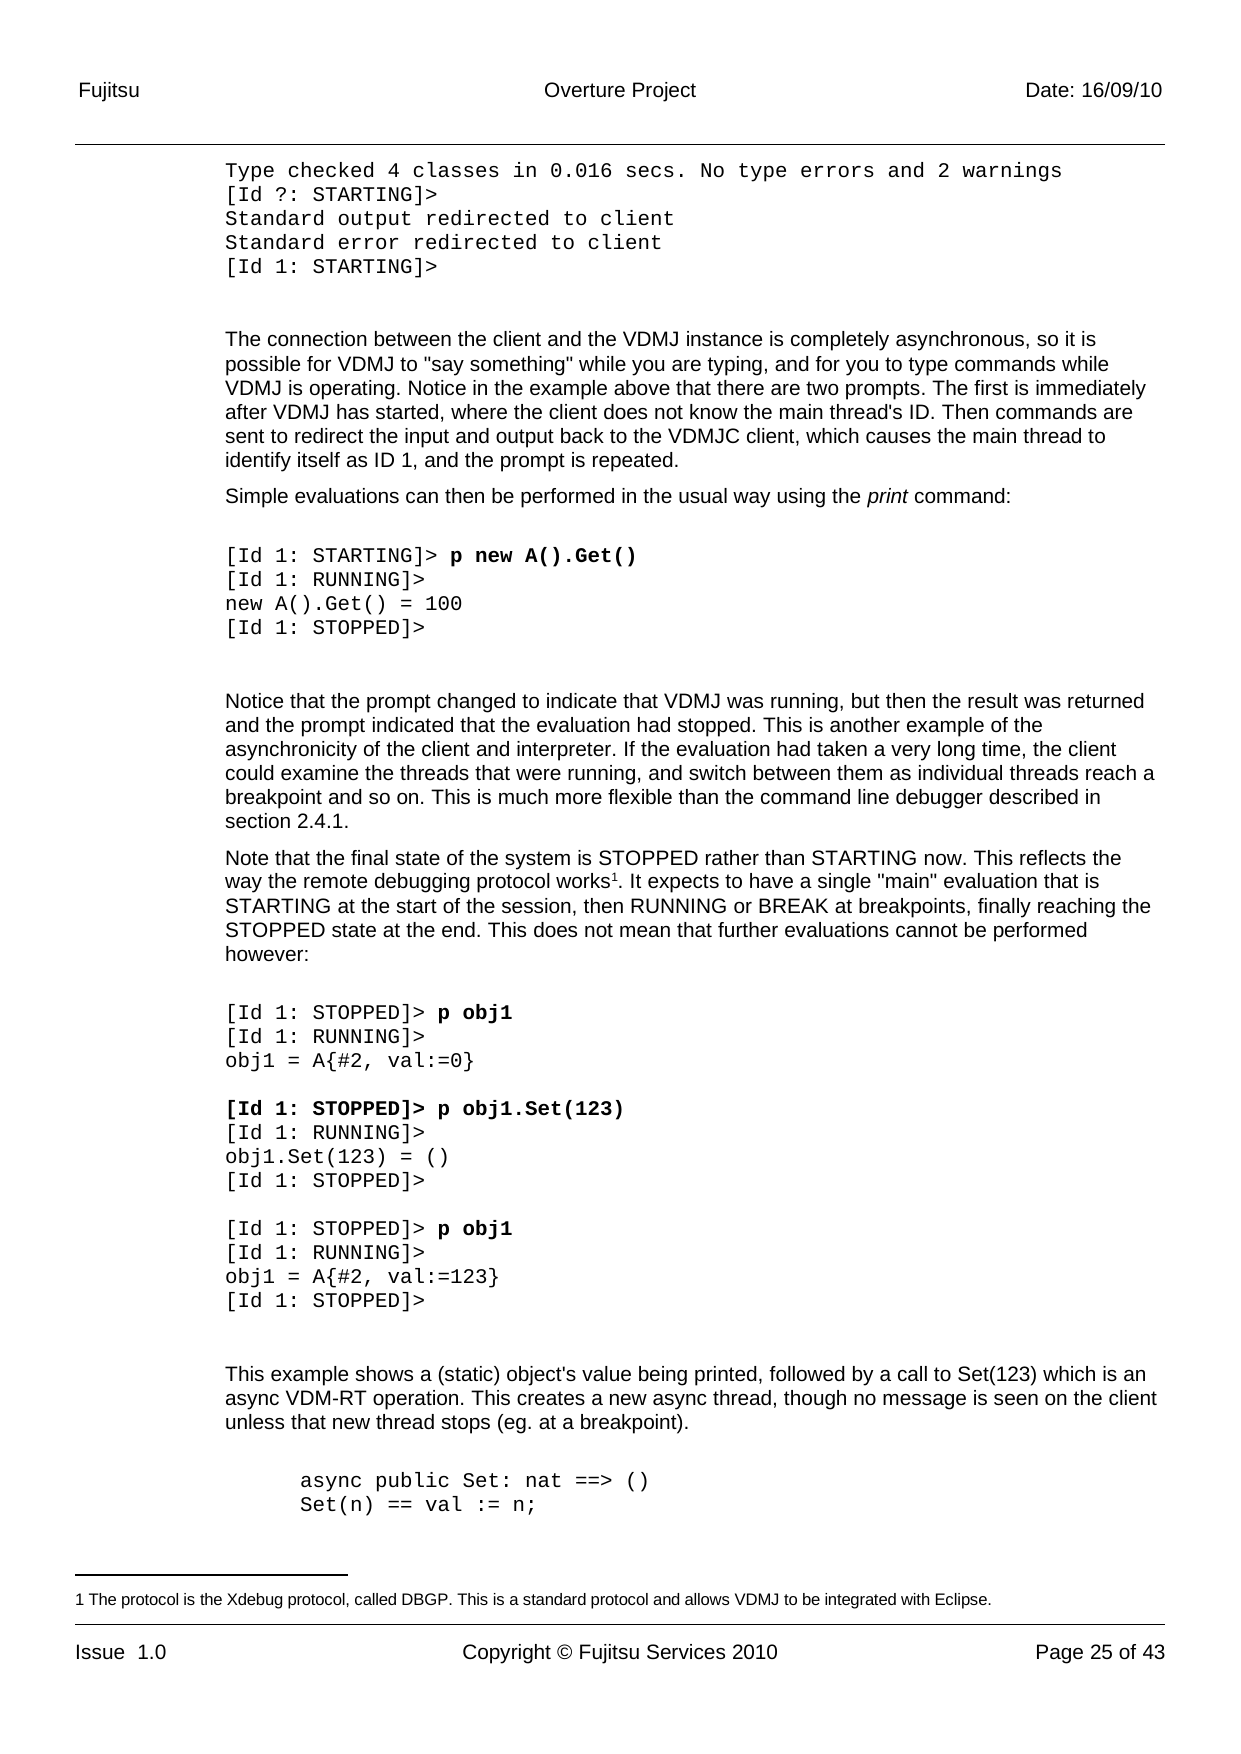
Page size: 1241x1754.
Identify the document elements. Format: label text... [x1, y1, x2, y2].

text obj1 = A{#2, val:=123} [225, 1266, 1165, 1290]
text Simple evaluations can then be performed in the usual way using the print command: [225, 484, 1165, 508]
text new A().Get() = 100 [225, 593, 1165, 617]
text [Id 1: RUNNING]> [225, 569, 1165, 593]
text [Id 1: RUNNING]> [225, 1122, 1165, 1146]
text Standard output redirected to client [225, 208, 1165, 232]
text obj1 = A{#2, val:=0} [225, 1050, 1165, 1074]
text Set(n) == val := n; [225, 1494, 1165, 1518]
text Standard error redirected to client [225, 232, 1165, 256]
text [Id 1: RUNNING]> [225, 1026, 1165, 1050]
text [Id 1: STARTING]> p new A().Get() [225, 545, 1165, 569]
text [Id 1: STOPPED]> p obj1 [225, 1002, 1165, 1026]
text [Id 1: STARTING]> [225, 256, 1165, 279]
text [Id 1: STOPPED]> p obj1.Set(123) [225, 1098, 1165, 1122]
text [Id 1: STOPPED]> [225, 617, 1165, 641]
text async public Set: nat ==> () [225, 1470, 1165, 1494]
text The protocol is the Xdebug protocol, called DBGP. This is a standard protocol and allows VDMJ to be integrated with Eclipse. [75, 1590, 1165, 1609]
text [Id 1: STOPPED]> [225, 1290, 1165, 1314]
text Type checked 4 classes in 0.016 secs. No type errors and 2 warnings [225, 160, 1165, 184]
text [Id 1: STOPPED]> [225, 1170, 1165, 1194]
text This example shows a (static) object's value being printed, followed by a call to Set(123) which is an async VDM-RT operation. This creates a new async thread, though no message is seen on the client unless that new thread stops (eg. at a breakpoint). [225, 1362, 1165, 1434]
text obj1.Set(123) = () [225, 1146, 1165, 1170]
text The connection between the client and the VDMJ instance is completely asynchronous, so it is possible for VDMJ to "say something" while you are typing, and for you to type commands while VDMJ is operating. Notice in the example above that there are two prompts. The first is immediately after VDMJ has started, where the client does not know the main thread's ID. Then commands are sent to redirect the input and output back to the VDMJC client, which causes the main thread to identify itself as ID 1, and the prompt is repeated. [225, 327, 1165, 472]
text [Id ?: STARTING]> [225, 184, 1165, 208]
text Note that the final state of the system is STOPPED rather than STARTING now. This reflects the way the remote debugging protocol works. It expects to have a single "main" evaluation that is STARTING at the start of the session, then RUNNING or BREAK at breakpoints, finally reaching the STOPPED state at the end. This does not mean that further evaluations cannot be performed however: [225, 845, 1165, 966]
text [Id 1: RUNNING]> [225, 1242, 1165, 1266]
text Notice that the prompt changed to indicate that VDMJ was running, but then the result was returned and the prompt indicated that the evaluation had stopped. This is another example of the asynchronicity of the client and interpreter. If the evaluation had taken a very long time, the client could examine the threads that were running, and switch between them as individual threads reach a breakpoint and so on. This is much more flexible than the command line debugger described in section 2.4.1. [225, 688, 1165, 833]
text [Id 1: STOPPED]> p obj1 [225, 1218, 1165, 1242]
